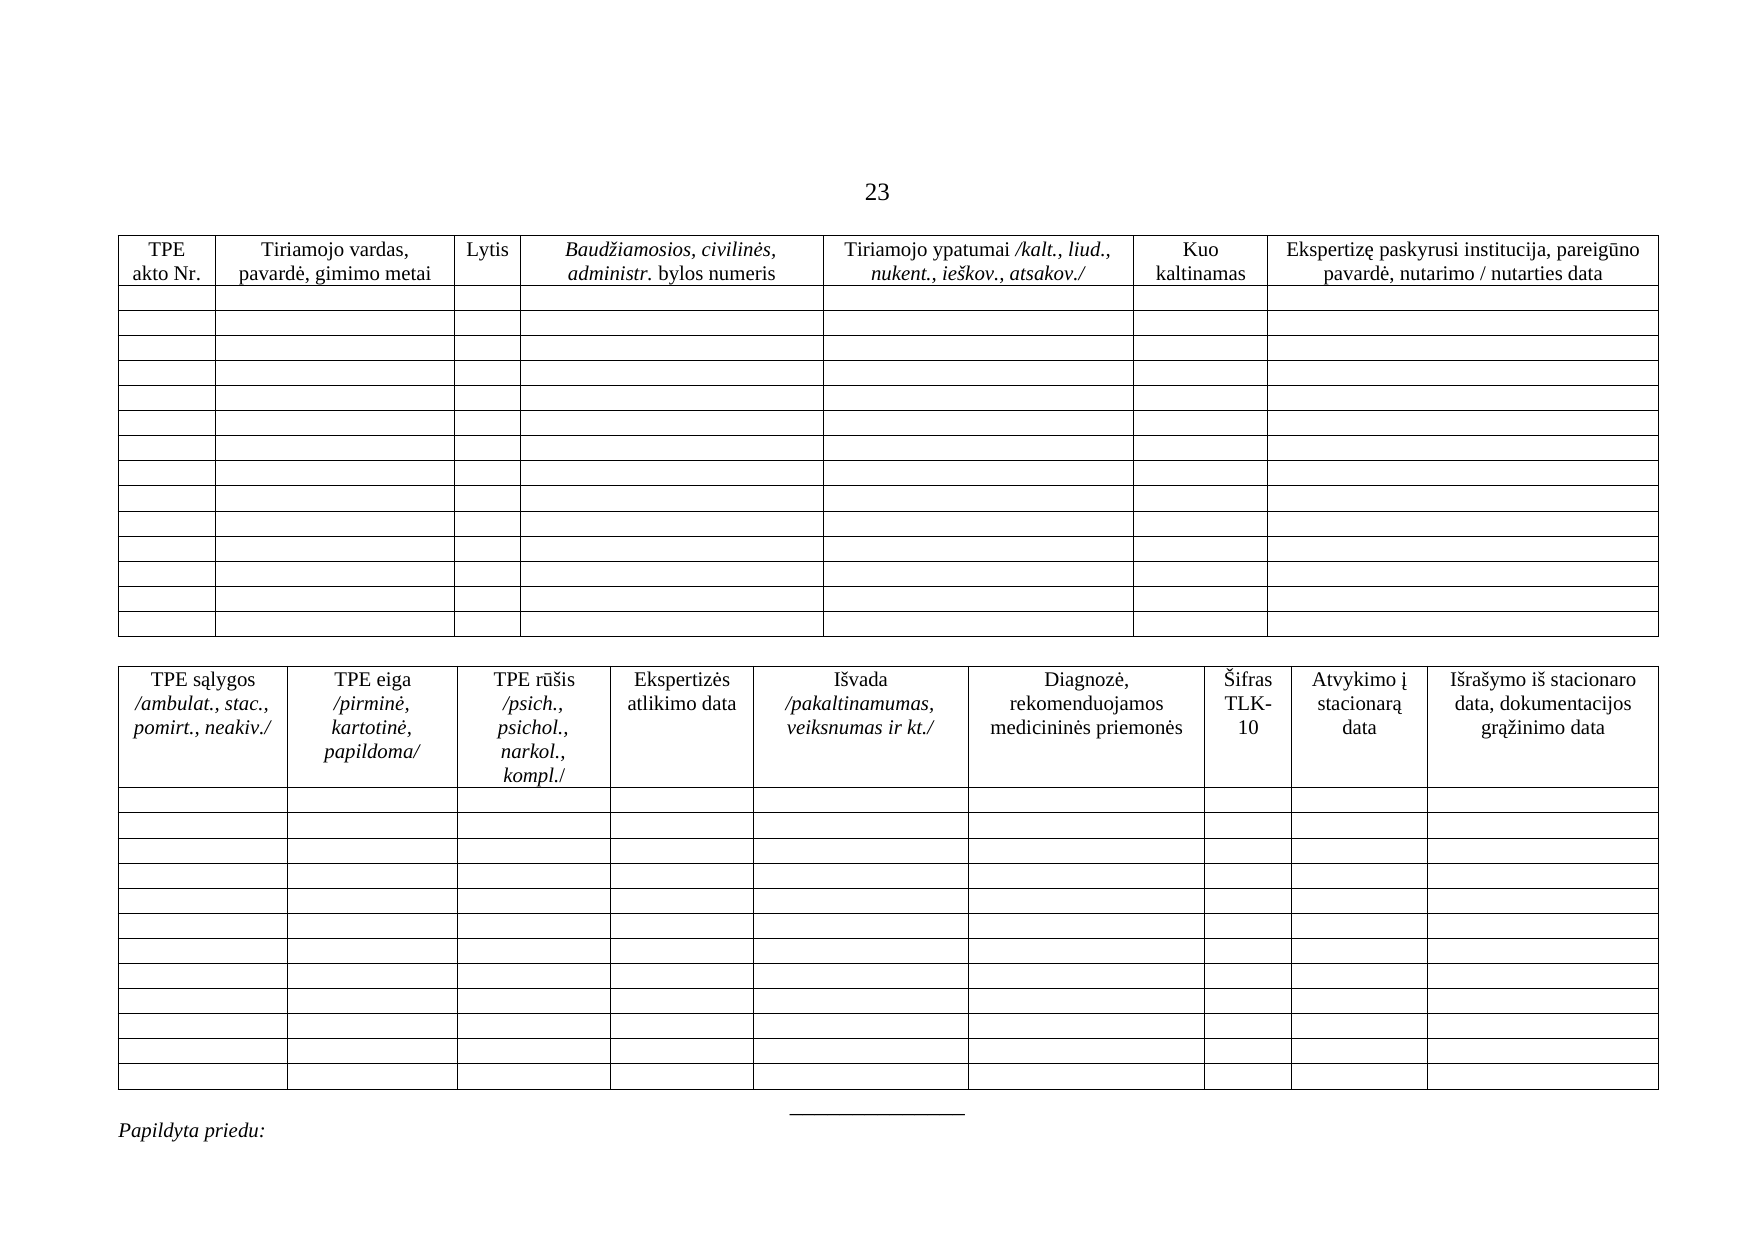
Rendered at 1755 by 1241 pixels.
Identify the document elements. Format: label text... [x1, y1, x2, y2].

table_cell [288, 839, 457, 862]
table_cell [119, 989, 287, 1013]
table_cell [754, 1039, 968, 1063]
table_cell [1268, 436, 1658, 460]
table_cell [455, 461, 520, 485]
table_cell [969, 889, 1204, 913]
table_header TPE akto Nr. [119, 236, 215, 284]
table_cell [754, 989, 968, 1013]
table_cell [288, 864, 457, 888]
table_cell [1205, 839, 1291, 862]
table_cell [754, 939, 968, 963]
table_cell [521, 336, 823, 360]
table_cell [521, 587, 823, 611]
table_cell [824, 386, 1133, 410]
table_header Diagnozė, rekomenduojamos medicininės priemonės [969, 667, 1204, 787]
table_cell [288, 1039, 457, 1063]
table_cell [1268, 562, 1658, 586]
table_cell [1134, 411, 1267, 435]
table_cell [824, 461, 1133, 485]
table_cell [455, 311, 520, 335]
table_cell [1205, 864, 1291, 888]
table_cell [455, 411, 520, 435]
table_cell [1205, 1014, 1291, 1038]
table_cell [458, 839, 610, 862]
table_cell [458, 964, 610, 988]
table_cell [119, 436, 215, 460]
table_cell [119, 311, 215, 335]
table_cell [1268, 461, 1658, 485]
table_cell [288, 889, 457, 913]
table_cell [216, 386, 454, 410]
table_cell [119, 964, 287, 988]
table_cell [754, 964, 968, 988]
table_header Baudžiamosios, civilinės, administr. bylos numeris [521, 236, 823, 284]
table_cell [1268, 512, 1658, 536]
table_cell [458, 813, 610, 837]
table_cell [458, 989, 610, 1013]
table_cell [458, 788, 610, 812]
table_header Ekspertizę paskyrusi institucija, pareigūno pavardė, nutarimo / nutarties data [1268, 236, 1658, 284]
table_cell [1292, 1064, 1427, 1088]
table_cell [455, 361, 520, 385]
table_cell [458, 914, 610, 938]
table_cell [458, 1064, 610, 1088]
table_cell [119, 361, 215, 385]
table_cell [119, 336, 215, 360]
table_cell [1134, 311, 1267, 335]
table_cell [1428, 839, 1658, 862]
table_cell [455, 286, 520, 310]
table_header Tiriamojo vardas, pavardė, gimimo metai [216, 236, 454, 284]
table_cell [1428, 1064, 1658, 1088]
table_cell [754, 1064, 968, 1088]
table_cell [119, 562, 215, 586]
table_cell [455, 612, 520, 636]
table_cell [216, 612, 454, 636]
table_cell [969, 1039, 1204, 1063]
table_cell [521, 612, 823, 636]
table_cell [1205, 989, 1291, 1013]
table_cell [216, 512, 454, 536]
table_cell [1292, 839, 1427, 862]
table_cell [1268, 587, 1658, 611]
table_cell [611, 864, 753, 888]
table_header TPE sąlygos /ambulat., stac., pomirt., neakiv./ [119, 667, 287, 787]
table_cell [1134, 336, 1267, 360]
table_cell [969, 788, 1204, 812]
table_cell [119, 512, 215, 536]
table_cell [216, 336, 454, 360]
table_cell [1268, 361, 1658, 385]
table_cell [1205, 1039, 1291, 1063]
table_cell [521, 311, 823, 335]
table_cell [824, 562, 1133, 586]
table_header Tiriamojo ypatumai /kalt., liud., nukent., ieškov., atsakov./ [824, 236, 1133, 284]
table_cell [458, 889, 610, 913]
table_header Šifras TLK-10 [1205, 667, 1291, 787]
table_cell [119, 813, 287, 837]
table_cell [521, 562, 823, 586]
table_cell [754, 1014, 968, 1038]
table_header Atvykimo į stacionarą data [1292, 667, 1427, 787]
table_cell [119, 1014, 287, 1038]
table_cell [1134, 386, 1267, 410]
table_cell [1268, 411, 1658, 435]
table_cell [1205, 889, 1291, 913]
table_cell [611, 964, 753, 988]
table_cell [119, 864, 287, 888]
table_cell [119, 286, 215, 310]
text Papildyta priedu: [118, 1118, 1636, 1142]
table_cell [455, 587, 520, 611]
table_cell [521, 512, 823, 536]
table_cell [119, 537, 215, 561]
table_cell [119, 411, 215, 435]
table_cell [455, 436, 520, 460]
table_cell [455, 512, 520, 536]
table_cell [824, 286, 1133, 310]
table_cell [1134, 612, 1267, 636]
table_cell [611, 839, 753, 862]
table_cell [1292, 989, 1427, 1013]
table_header Ekspertizės atlikimo data [611, 667, 753, 787]
table_cell [119, 939, 287, 963]
table_cell [611, 1014, 753, 1038]
table_cell [458, 939, 610, 963]
table_cell [216, 286, 454, 310]
table_cell [1268, 486, 1658, 511]
table_cell [1134, 587, 1267, 611]
table_cell [611, 1039, 753, 1063]
table_cell [119, 914, 287, 938]
table_cell [611, 788, 753, 812]
table_cell [288, 1014, 457, 1038]
table_cell [216, 537, 454, 561]
table_cell [824, 361, 1133, 385]
table_header TPE rūšis /psich., psichol., narkol., kompl./ [458, 667, 610, 787]
table_cell [824, 311, 1133, 335]
table_cell [119, 1064, 287, 1088]
table_cell [288, 939, 457, 963]
table_cell [1292, 964, 1427, 988]
table_cell [119, 889, 287, 913]
table_cell [1428, 813, 1658, 837]
table_cell [521, 486, 823, 511]
table_cell [455, 486, 520, 511]
table_cell [1268, 311, 1658, 335]
table_cell [1292, 864, 1427, 888]
table_cell [1428, 914, 1658, 938]
table_cell [119, 612, 215, 636]
table_cell [1428, 1039, 1658, 1063]
table_cell [1205, 788, 1291, 812]
table_cell [969, 864, 1204, 888]
table_cell [216, 311, 454, 335]
table_cell [754, 813, 968, 837]
table_cell [288, 964, 457, 988]
table_header Lytis [455, 236, 520, 284]
table_cell [455, 537, 520, 561]
table_cell [216, 436, 454, 460]
table_cell [455, 562, 520, 586]
table_cell [455, 386, 520, 410]
table_cell [824, 436, 1133, 460]
table_cell [824, 537, 1133, 561]
table_cell [119, 386, 215, 410]
table_cell [1268, 537, 1658, 561]
table_header Kuo kaltinamas [1134, 236, 1267, 284]
table_cell [1134, 486, 1267, 511]
table_cell [1134, 537, 1267, 561]
table_cell [455, 336, 520, 360]
table_cell [521, 461, 823, 485]
table_cell [969, 839, 1204, 862]
table_cell [969, 1064, 1204, 1088]
table_cell [1205, 1064, 1291, 1088]
table_cell [288, 788, 457, 812]
table_cell [824, 411, 1133, 435]
table_cell [1428, 964, 1658, 988]
table_cell [216, 361, 454, 385]
table_cell [1268, 386, 1658, 410]
table_cell [119, 486, 215, 511]
table_cell [1205, 964, 1291, 988]
text ______________ [118, 1090, 1636, 1118]
table_cell [969, 939, 1204, 963]
table_cell [1428, 889, 1658, 913]
table_cell [119, 1039, 287, 1063]
table_cell [969, 813, 1204, 837]
table_cell [521, 436, 823, 460]
table_cell [824, 587, 1133, 611]
table_cell [969, 1014, 1204, 1038]
table_cell [119, 461, 215, 485]
table_cell [521, 361, 823, 385]
table_cell [1292, 788, 1427, 812]
table_cell [521, 386, 823, 410]
table_cell [1292, 1014, 1427, 1038]
table_cell [1428, 989, 1658, 1013]
table_cell [1292, 914, 1427, 938]
table_cell [754, 839, 968, 862]
table_cell [216, 587, 454, 611]
table_cell [1205, 813, 1291, 837]
table_cell [216, 461, 454, 485]
table_cell [969, 989, 1204, 1013]
table_cell [754, 864, 968, 888]
table_cell [824, 336, 1133, 360]
table_cell [1268, 286, 1658, 310]
table_cell [754, 788, 968, 812]
table_cell [1292, 1039, 1427, 1063]
table_cell [1268, 336, 1658, 360]
table_cell [1428, 939, 1658, 963]
table_cell [1134, 361, 1267, 385]
table_cell [969, 964, 1204, 988]
table_cell [1268, 612, 1658, 636]
table_cell [1134, 286, 1267, 310]
table_cell [1134, 461, 1267, 485]
table_cell [611, 813, 753, 837]
table_cell [754, 914, 968, 938]
table_cell [458, 1039, 610, 1063]
table_cell [1428, 788, 1658, 812]
table_cell [611, 989, 753, 1013]
table_cell [119, 839, 287, 862]
table_cell [216, 411, 454, 435]
table_cell [824, 486, 1133, 511]
table_cell [216, 562, 454, 586]
table_cell [1134, 562, 1267, 586]
table_cell [288, 813, 457, 837]
table_cell [119, 587, 215, 611]
table_header Išrašymo iš stacionaro data, dokumentacijos grąžinimo data [1428, 667, 1658, 787]
table_cell [611, 939, 753, 963]
table_cell [288, 1064, 457, 1088]
table_cell [969, 914, 1204, 938]
table_cell [754, 889, 968, 913]
table_cell [288, 989, 457, 1013]
table_cell [458, 1014, 610, 1038]
table_cell [1428, 864, 1658, 888]
table_cell [216, 486, 454, 511]
table_cell [611, 914, 753, 938]
table_cell [611, 889, 753, 913]
table_cell [1134, 436, 1267, 460]
table_cell [521, 537, 823, 561]
table_cell [1134, 512, 1267, 536]
table_cell [119, 788, 287, 812]
table_cell [1428, 1014, 1658, 1038]
table_cell [521, 286, 823, 310]
table_cell [1292, 889, 1427, 913]
table_header TPE eiga /pirminė, kartotinė, papildoma/ [288, 667, 457, 787]
table_cell [1292, 813, 1427, 837]
table_cell [824, 612, 1133, 636]
table_cell [288, 914, 457, 938]
table_cell [1205, 914, 1291, 938]
table_cell [1292, 939, 1427, 963]
table_header Išvada /pakaltinamumas, veiksnumas ir kt./ [754, 667, 968, 787]
table_cell [458, 864, 610, 888]
table_cell [611, 1064, 753, 1088]
table_cell [824, 512, 1133, 536]
table_cell [1205, 939, 1291, 963]
table_cell [521, 411, 823, 435]
